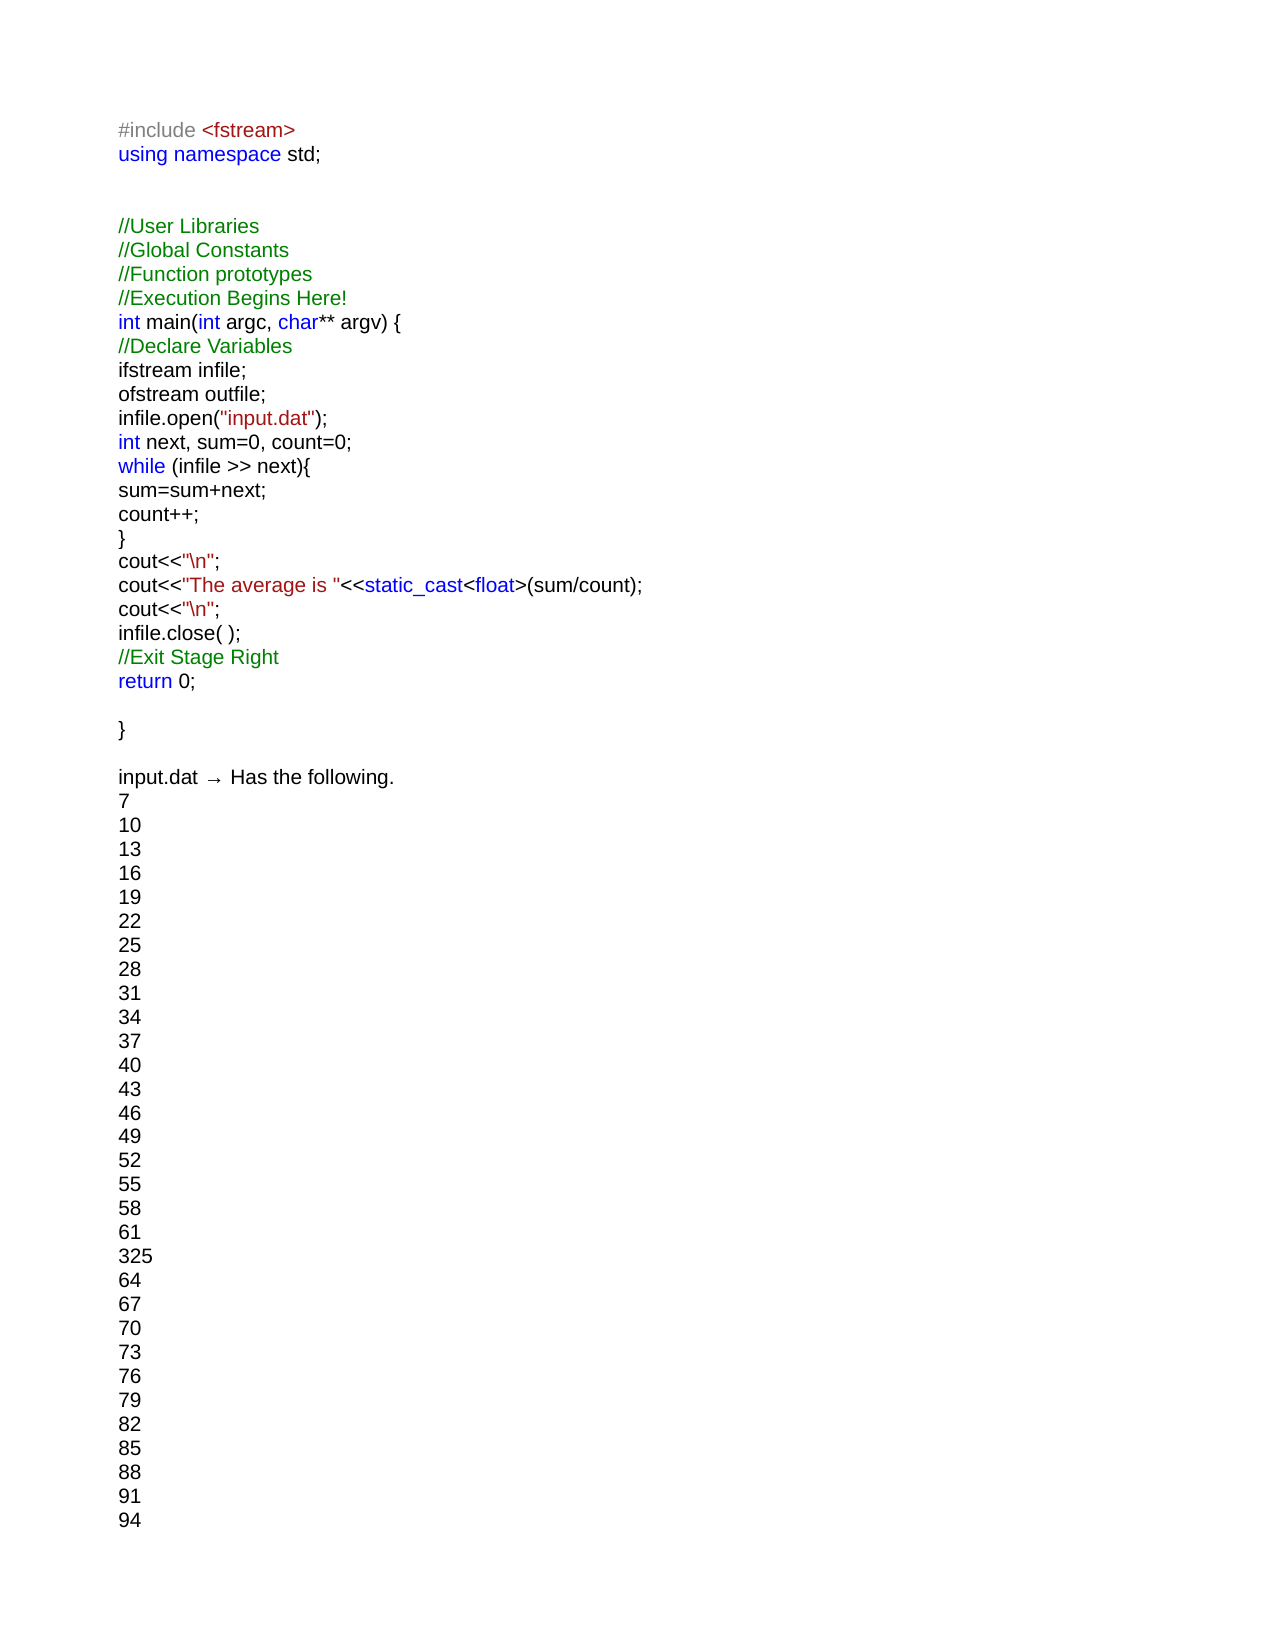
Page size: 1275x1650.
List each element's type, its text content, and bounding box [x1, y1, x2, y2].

text 73 [118, 1340, 1157, 1364]
text 64 [118, 1268, 1157, 1292]
text int main(int argc, char** argv) { [118, 310, 1157, 334]
text while (infile >> next){ [118, 453, 1157, 477]
text //Declare Variables [118, 334, 1157, 358]
text 46 [118, 1100, 1157, 1124]
text 7 [118, 789, 1157, 813]
text return 0; [118, 669, 1157, 693]
text 43 [118, 1076, 1157, 1100]
text input.dat → Has the following. [118, 765, 1157, 789]
text #include <fstream> [118, 118, 1157, 142]
text 325 [118, 1244, 1157, 1268]
text 76 [118, 1364, 1157, 1388]
text 61 [118, 1220, 1157, 1244]
text int next, sum=0, count=0; [118, 429, 1157, 453]
text 25 [118, 933, 1157, 957]
text 10 [118, 813, 1157, 837]
text 16 [118, 861, 1157, 885]
text 19 [118, 885, 1157, 909]
text sum=sum+next; [118, 477, 1157, 501]
text 22 [118, 909, 1157, 933]
text //Execution Begins Here! [118, 286, 1157, 310]
text 13 [118, 837, 1157, 861]
text //Global Constants [118, 238, 1157, 262]
text } [118, 525, 1157, 549]
text infile.open("input.dat"); [118, 406, 1157, 429]
text using namespace std; [118, 142, 1157, 166]
text 34 [118, 1004, 1157, 1028]
text 37 [118, 1028, 1157, 1052]
text 28 [118, 957, 1157, 981]
text 91 [118, 1484, 1157, 1508]
text 58 [118, 1196, 1157, 1220]
text 49 [118, 1124, 1157, 1148]
text infile.close( ); [118, 621, 1157, 645]
text 88 [118, 1460, 1157, 1484]
text 94 [118, 1508, 1157, 1532]
text 70 [118, 1316, 1157, 1340]
text count++; [118, 501, 1157, 525]
text cout<<"\n"; [118, 549, 1157, 573]
text 55 [118, 1172, 1157, 1196]
text } [118, 717, 1157, 741]
text 31 [118, 981, 1157, 1004]
text 52 [118, 1148, 1157, 1172]
text //User Libraries [118, 214, 1157, 238]
text cout<<"\n"; [118, 597, 1157, 621]
text ofstream outfile; [118, 382, 1157, 406]
text //Exit Stage Right [118, 645, 1157, 669]
text //Function prototypes [118, 262, 1157, 286]
text 82 [118, 1412, 1157, 1436]
text 67 [118, 1292, 1157, 1316]
text 85 [118, 1436, 1157, 1460]
text 40 [118, 1052, 1157, 1076]
text 79 [118, 1388, 1157, 1412]
text cout<<"The average is "<<static_cast<float>(sum/count); [118, 573, 1157, 597]
text ifstream infile; [118, 358, 1157, 382]
